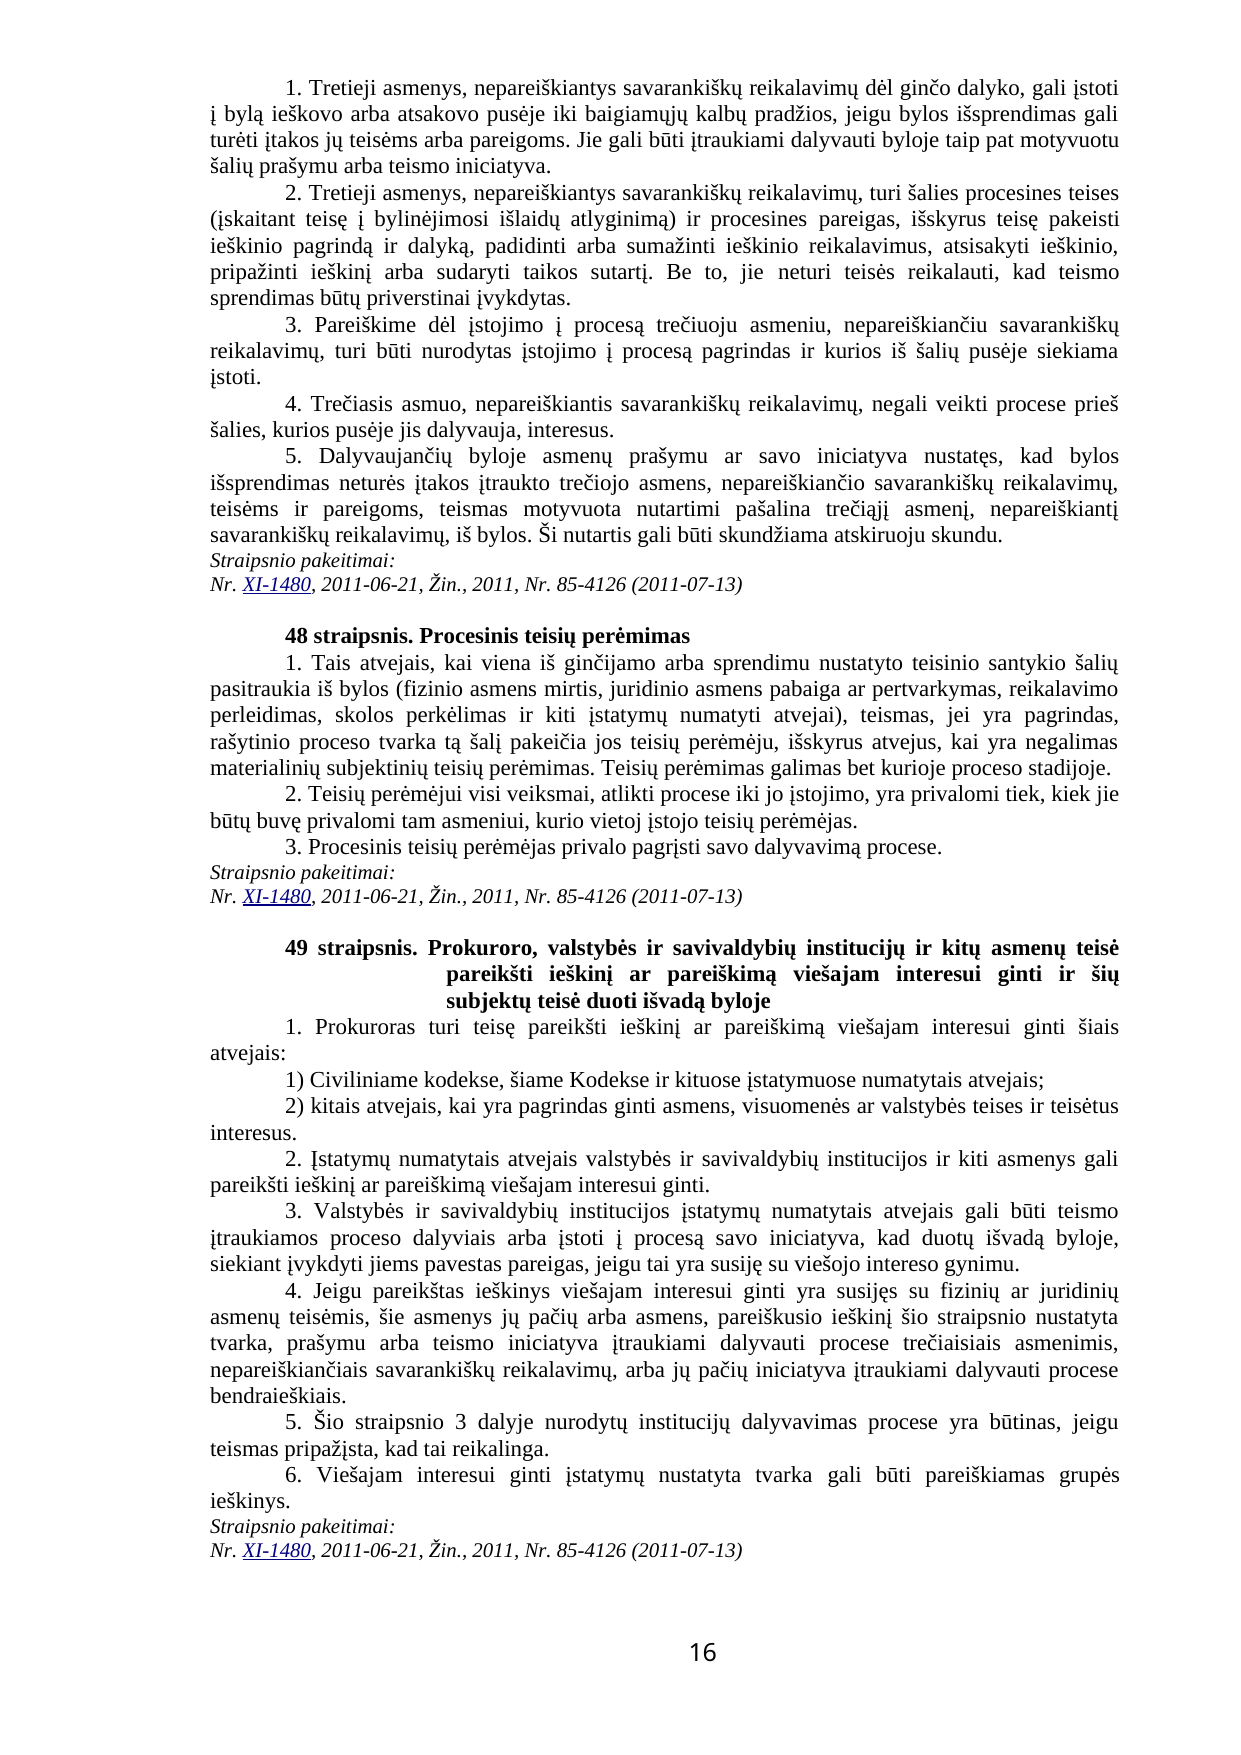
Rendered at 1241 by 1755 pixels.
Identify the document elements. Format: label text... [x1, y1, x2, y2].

text Nr. XI-1480, 2011-06-21, Žin., 2011, Nr. 85-4126 (2011-07-13) [210, 884, 1120, 908]
text 6. Viešajam interesui ginti įstatymų nustatyta tvarka gali būti pareiškiamas grupės ieškinys. [210, 1461, 1120, 1514]
text 4. Jeigu pareikštas ieškinys viešajam interesui ginti yra susijęs su fizinių ar juridinių asmenų teisėmis, šie asmenys jų pačių arba asmens, pareiškusio ieškinį šio straipsnio nustatyta tvarka, prašymu arba teismo iniciatyva įtraukiami dalyvauti procese trečiaisiais asmenimis, nepareiškiančiais savarankiškų reikalavimų, arba jų pačių iniciatyva įtraukiami dalyvauti procese bendraieškiais. [210, 1277, 1120, 1408]
text Straipsnio pakeitimai: [210, 548, 1120, 572]
text 3. Pareiškime dėl įstojimo į procesą trečiuoju asmeniu, nepareiškiančiu savarankiškų reikalavimų, turi būti nurodytas įstojimo į procesą pagrindas ir kurios iš šalių pusėje siekiama įstoti. [210, 311, 1120, 390]
text 1. Tretieji asmenys, nepareiškiantys savarankiškų reikalavimų dėl ginčo dalyko, gali įstoti į bylą ieškovo arba atsakovo pusėje iki baigiamųjų kalbų pradžios, jeigu bylos išsprendimas gali turėti įtakos jų teisėms arba pareigoms. Jie gali būti įtraukiami dalyvauti byloje taip pat motyvuotu šalių prašymu arba teismo iniciatyva. [210, 73, 1120, 179]
text 3. Procesinis teisių perėmėjas privalo pagrįsti savo dalyvavimą procese. [210, 833, 1120, 859]
text 5. Dalyvaujančių byloje asmenų prašymu ar savo iniciatyva nustatęs, kad bylos išsprendimas neturės įtakos įtraukto trečiojo asmens, nepareiškiančio savarankiškų reikalavimų, teisėms ir pareigoms, teismas motyvuota nutartimi pašalina trečiąjį asmenį, nepareiškiantį savarankiškų reikalavimų, iš bylos. Ši nutartis gali būti skundžiama atskiruoju skundu. [210, 442, 1120, 548]
text Straipsnio pakeitimai: [210, 859, 1120, 884]
text 49 straipsnis. Prokuroro, valstybės ir savivaldybių institucijų ir kitų asmenų teisė pareikšti ieškinį ar pareiškimą viešajam interesui ginti ir šių subjektų teisė duoti išvadą byloje [285, 934, 1120, 1013]
text 3. Valstybės ir savivaldybių institucijos įstatymų numatytais atvejais gali būti teismo įtraukiamos proceso dalyviais arba įstoti į procesą savo iniciatyva, kad duotų išvadą byloje, siekiant įvykdyti jiems pavestas pareigas, jeigu tai yra susiję su viešojo intereso gynimu. [210, 1198, 1120, 1277]
text 2. Teisių perėmėjui visi veiksmai, atlikti procese iki jo įstojimo, yra privalomi tiek, kiek jie būtų buvę privalomi tam asmeniui, kurio vietoj įstojo teisių perėmėjas. [210, 781, 1120, 833]
text Straipsnio pakeitimai: [210, 1514, 1120, 1538]
text Nr. XI-1480, 2011-06-21, Žin., 2011, Nr. 85-4126 (2011-07-13) [210, 572, 1120, 596]
text 4. Trečiasis asmuo, nepareiškiantis savarankiškų reikalavimų, negali veikti procese prieš šalies, kurios pusėje jis dalyvauja, interesus. [210, 390, 1120, 442]
text 2) kitais atvejais, kai yra pagrindas ginti asmens, visuomenės ar valstybės teises ir teisėtus interesus. [210, 1092, 1120, 1145]
text 5. Šio straipsnio 3 dalyje nurodytų institucijų dalyvavimas procese yra būtinas, jeigu teismas pripažįsta, kad tai reikalinga. [210, 1408, 1120, 1461]
text 2. Įstatymų numatytais atvejais valstybės ir savivaldybių institucijos ir kiti asmenys gali pareikšti ieškinį ar pareiškimą viešajam interesui ginti. [210, 1145, 1120, 1198]
text 1. Tais atvejais, kai viena iš ginčijamo arba sprendimu nustatyto teisinio santykio šalių pasitraukia iš bylos (fizinio asmens mirtis, juridinio asmens pabaiga ar pertvarkymas, reikalavimo perleidimas, skolos perkėlimas ir kiti įstatymų numatyti atvejai), teismas, jei yra pagrindas, rašytinio proceso tvarka tą šalį pakeičia jos teisių perėmėju, išskyrus atvejus, kai yra negalimas materialinių subjektinių teisių perėmimas. Teisių perėmimas galimas bet kurioje proceso stadijoje. [210, 649, 1120, 781]
text Nr. XI-1480, 2011-06-21, Žin., 2011, Nr. 85-4126 (2011-07-13) [210, 1538, 1120, 1562]
text 2. Tretieji asmenys, nepareiškiantys savarankiškų reikalavimų, turi šalies procesines teises (įskaitant teisę į bylinėjimosi išlaidų atlyginimą) ir procesines pareigas, išskyrus teisę pakeisti ieškinio pagrindą ir dalyką, padidinti arba sumažinti ieškinio reikalavimus, atsisakyti ieškinio, pripažinti ieškinį arba sudaryti taikos sutartį. Be to, jie neturi teisės reikalauti, kad teismo sprendimas būtų priverstinai įvykdytas. [210, 179, 1120, 311]
text 1) Civiliniame kodekse, šiame Kodekse ir kituose įstatymuose numatytais atvejais; [210, 1066, 1120, 1092]
text 1. Prokuroras turi teisę pareikšti ieškinį ar pareiškimą viešajam interesui ginti šiais atvejais: [210, 1013, 1120, 1066]
text 48 straipsnis. Procesinis teisių perėmimas [210, 622, 1120, 649]
